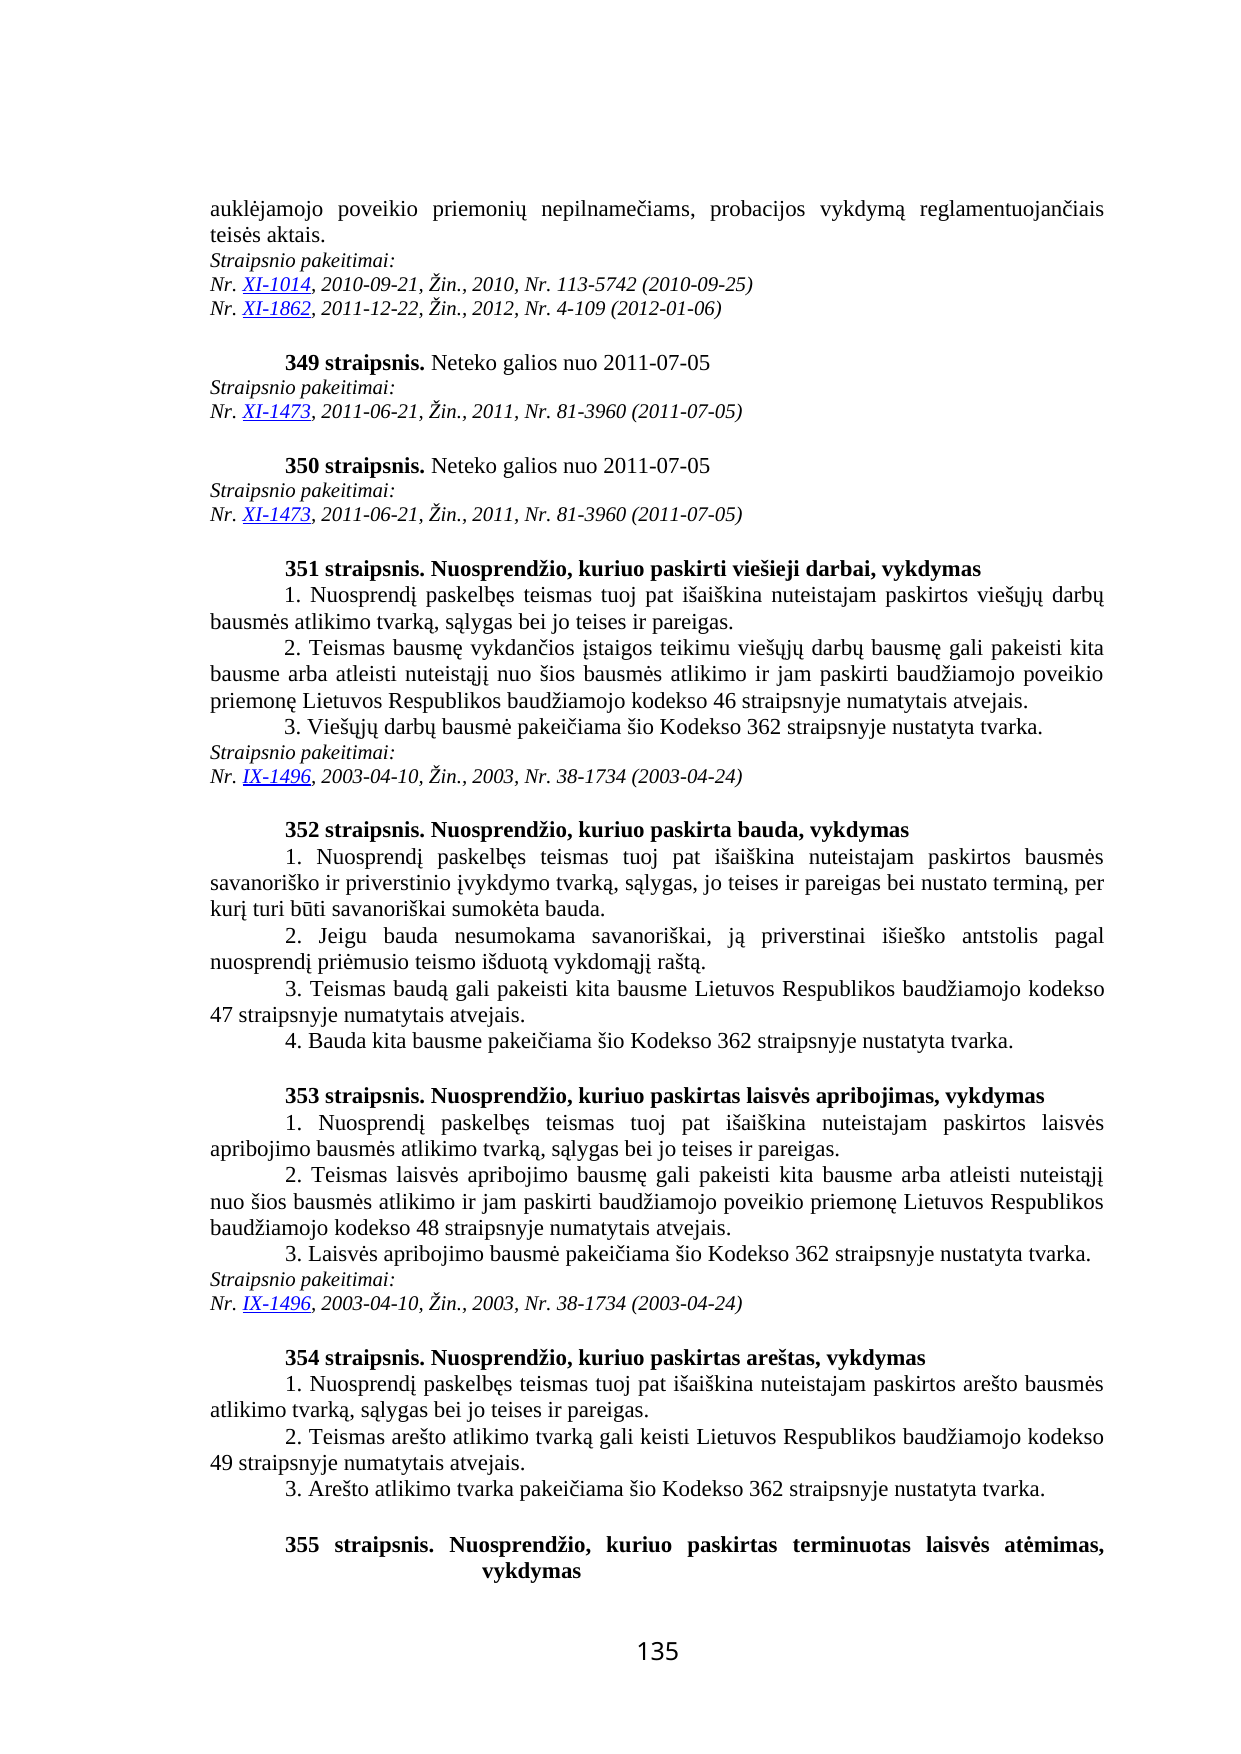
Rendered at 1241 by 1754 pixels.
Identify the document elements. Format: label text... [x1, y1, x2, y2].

text 3. Viešųjų darbų bausmė pakeičiama šio Kodekso 362 straipsnyje nustatyta tvarka. [210, 713, 1106, 739]
text 351 straipsnis. Nuosprendžio, kuriuo paskirti viešieji darbai, vykdymas [210, 555, 1106, 581]
text Nr. XI-1473, 2011-06-21, Žin., 2011, Nr. 81-3960 (2011-07-05) [210, 399, 1106, 423]
text 2. Jeigu bauda nesumokama savanoriškai, ją priverstinai išieško antstolis pagal nuosprendį priėmusio teismo išduotą vykdomąjį raštą. [210, 922, 1106, 974]
text 355 straipsnis. Nuosprendžio, kuriuo paskirtas terminuotas laisvės atėmimas, vykdymas [285, 1531, 1106, 1583]
text 354 straipsnis. Nuosprendžio, kuriuo paskirtas areštas, vykdymas [210, 1344, 1106, 1370]
text Nr. IX-1496, 2003-04-10, Žin., 2003, Nr. 38-1734 (2003-04-24) [210, 764, 1106, 788]
text Nr. XI-1473, 2011-06-21, Žin., 2011, Nr. 81-3960 (2011-07-05) [210, 502, 1106, 526]
text Straipsnio pakeitimai: [210, 375, 1106, 399]
text 353 straipsnis. Nuosprendžio, kuriuo paskirtas laisvės apribojimas, vykdymas [285, 1082, 1106, 1109]
text 1. Nuosprendį paskelbęs teismas tuoj pat išaiškina nuteistajam paskirtos bausmės savanoriško ir priverstinio įvykdymo tvarką, sąlygas, jo teises ir pareigas bei nustato terminą, per kurį turi būti savanoriškai sumokėta bauda. [210, 843, 1106, 922]
text 3. Arešto atlikimo tvarka pakeičiama šio Kodekso 362 straipsnyje nustatyta tvarka. [210, 1476, 1106, 1502]
text 2. Teismas laisvės apribojimo bausmę gali pakeisti kita bausme arba atleisti nuteistąjį nuo šios bausmės atlikimo ir jam paskirti baudžiamojo poveikio priemonę Lietuvos Respublikos baudžiamojo kodekso 48 straipsnyje numatytais atvejais. [210, 1161, 1106, 1241]
text 349 straipsnis. Neteko galios nuo 2011-07-05 [210, 349, 1106, 375]
text 350 straipsnis. Neteko galios nuo 2011-07-05 [210, 452, 1106, 478]
text 3. Laisvės apribojimo bausmė pakeičiama šio Kodekso 362 straipsnyje nustatyta tvarka. [210, 1241, 1106, 1267]
text Straipsnio pakeitimai: [210, 1267, 1106, 1291]
text 2. Teismas bausmę vykdančios įstaigos teikimu viešųjų darbų bausmę gali pakeisti kita bausme arba atleisti nuteistąjį nuo šios bausmės atlikimo ir jam paskirti baudžiamojo poveikio priemonę Lietuvos Respublikos baudžiamojo kodekso 46 straipsnyje numatytais atvejais. [210, 634, 1106, 713]
text 3. Teismas baudą gali pakeisti kita bausme Lietuvos Respublikos baudžiamojo kodekso 47 straipsnyje numatytais atvejais. [210, 974, 1106, 1027]
text Nr. IX-1496, 2003-04-10, Žin., 2003, Nr. 38-1734 (2003-04-24) [210, 1291, 1106, 1315]
text Straipsnio pakeitimai: [210, 248, 1106, 272]
text 4. Bauda kita bausme pakeičiama šio Kodekso 362 straipsnyje nustatyta tvarka. [210, 1027, 1106, 1054]
text Straipsnio pakeitimai: [210, 739, 1106, 764]
text 2. Teismas arešto atlikimo tvarką gali keisti Lietuvos Respublikos baudžiamojo kodekso 49 straipsnyje numatytais atvejais. [210, 1423, 1106, 1476]
text 1. Nuosprendį paskelbęs teismas tuoj pat išaiškina nuteistajam paskirtos laisvės apribojimo bausmės atlikimo tvarką, sąlygas bei jo teises ir pareigas. [210, 1109, 1106, 1161]
text Nr. XI-1862, 2011-12-22, Žin., 2012, Nr. 4-109 (2012-01-06) [210, 296, 1106, 320]
text auklėjamojo poveikio priemonių nepilnamečiams, probacijos vykdymą reglamentuojančiais teisės aktais. [210, 195, 1106, 248]
text 352 straipsnis. Nuosprendžio, kuriuo paskirta bauda, vykdymas [210, 816, 1106, 843]
text 1. Nuosprendį paskelbęs teismas tuoj pat išaiškina nuteistajam paskirtos viešųjų darbų bausmės atlikimo tvarką, sąlygas bei jo teises ir pareigas. [210, 581, 1106, 634]
text Straipsnio pakeitimai: [210, 478, 1106, 502]
text Nr. XI-1014, 2010-09-21, Žin., 2010, Nr. 113-5742 (2010-09-25) [210, 272, 1106, 296]
text 1. Nuosprendį paskelbęs teismas tuoj pat išaiškina nuteistajam paskirtos arešto bausmės atlikimo tvarką, sąlygas bei jo teises ir pareigas. [210, 1370, 1106, 1423]
